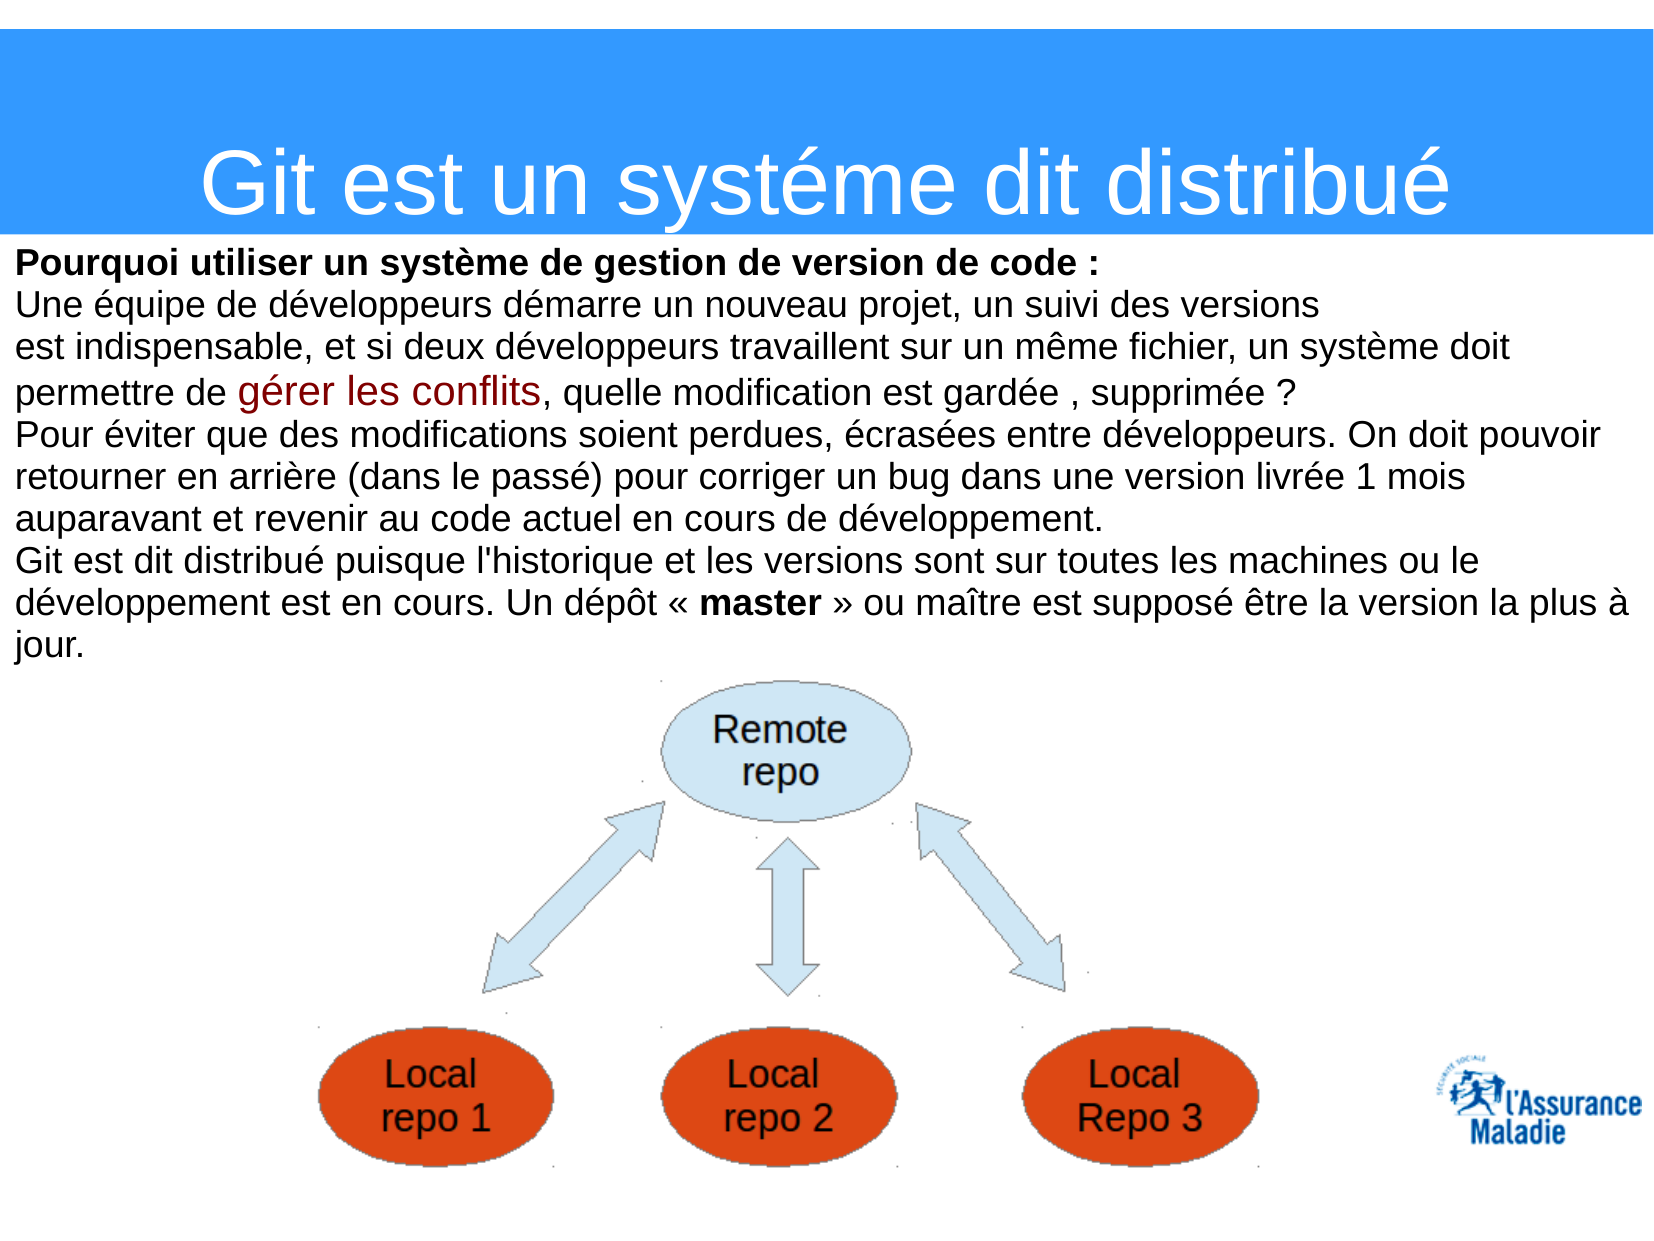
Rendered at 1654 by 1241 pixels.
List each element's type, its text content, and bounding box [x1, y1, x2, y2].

picture [1415, 1051, 1642, 1146]
text_box Pourquoi utiliser un système de gestion de version de code : Une équipe de développeurs démarre un nouveau projet, un suivi des versions est indispensable, et si deux développeurs travaillent sur un même fichier, un système doit permettre de gérer les conflits, quelle modification est gardée , supprimée ? Pour éviter que des modifications soient perdues, écrasées entre développeurs. On doit pouvoir retourner en arrière (dans le passé) pour corriger un bug dans une version livrée 1 mois auparavant et revenir au code actuel en cours de développement. Git est dit distribué puisque l'historique et les versions sont sur toutes les machines ou le développement est en cours. Un dépôt « master » ou maître est supposé être la version la plus à jour. [0, 234, 1654, 716]
picture [273, 716, 1394, 1235]
title Git est un systéme dit distribué [0, 29, 1654, 234]
